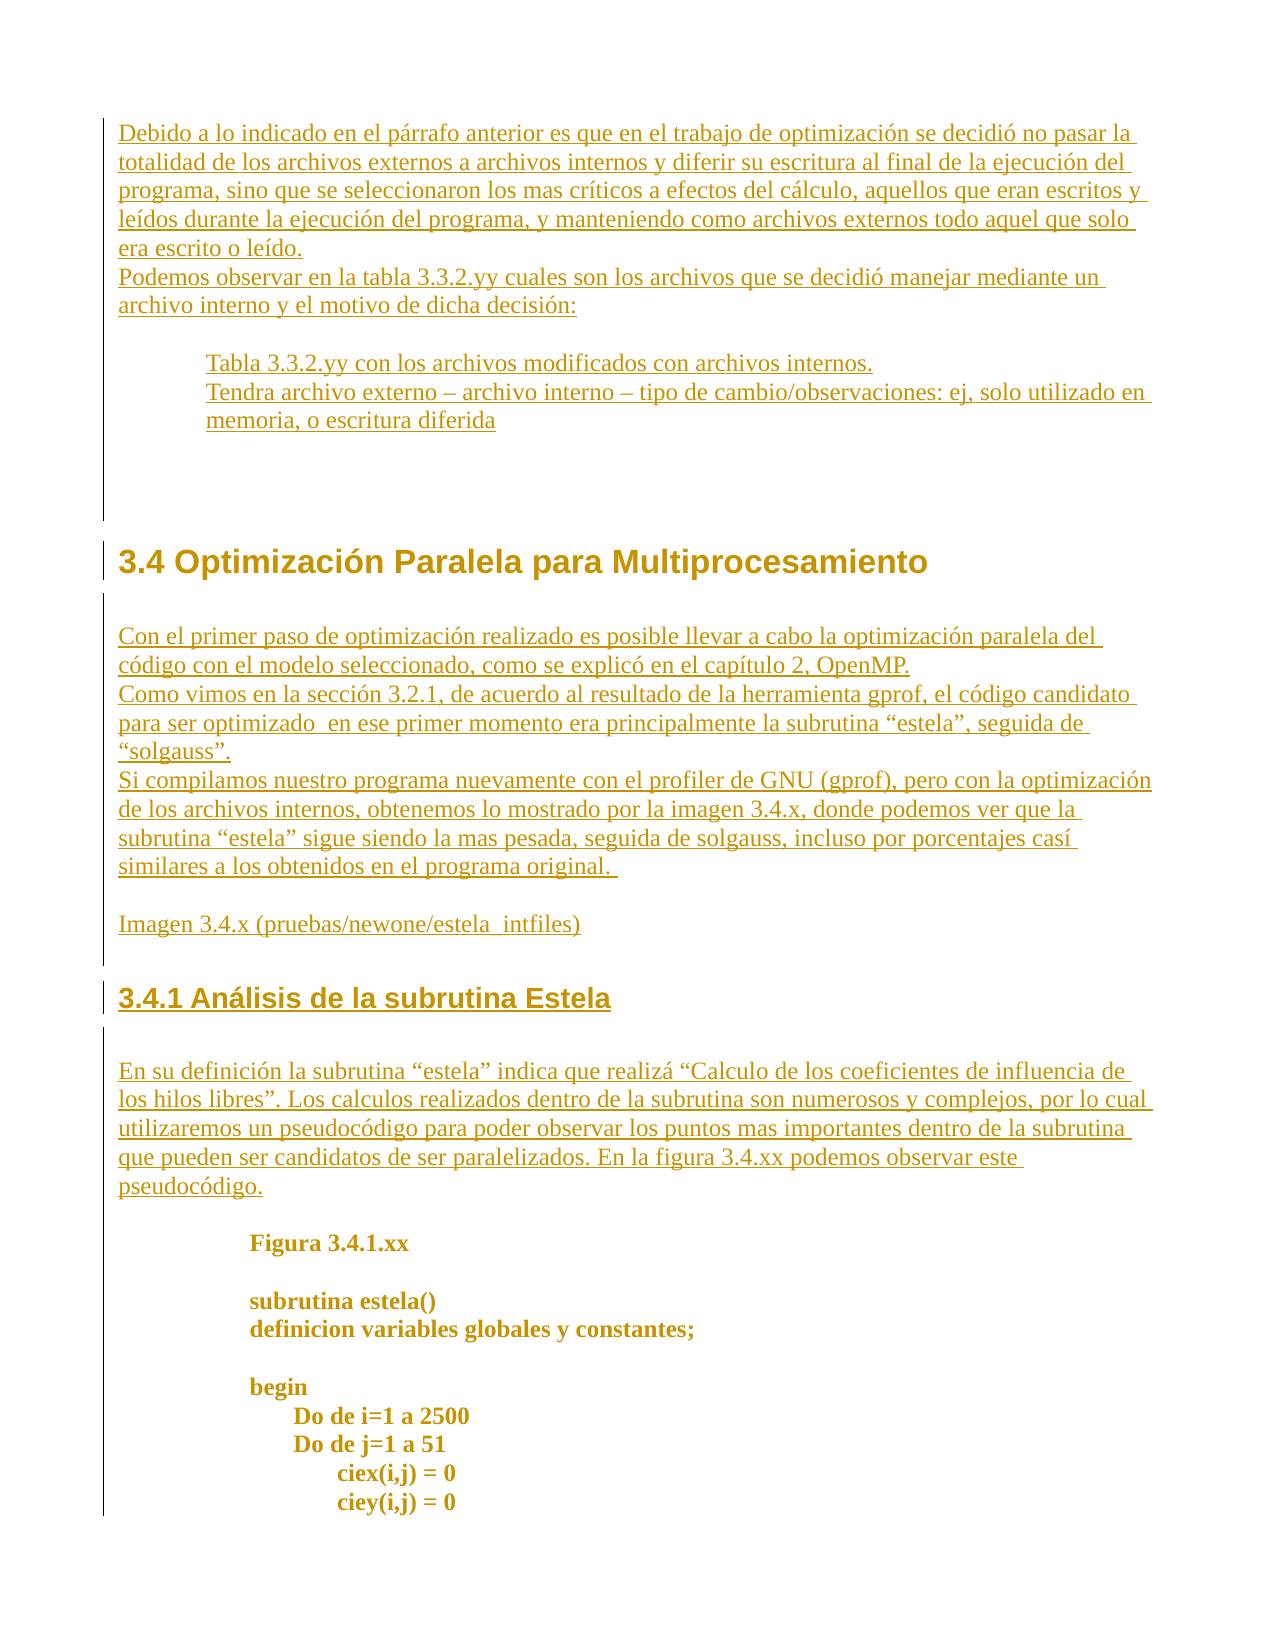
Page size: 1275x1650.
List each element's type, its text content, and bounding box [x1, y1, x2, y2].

subtitle 3.4.1 Análisis de la subrutina Estela [118, 981, 1157, 1014]
text Si compilamos nuestro programa nuevamente con el profiler de GNU (gprof), pero con la optimización de los archivos internos, obtenemos lo mostrado por la imagen 3.4.x, donde podemos ver que la subrutina “estela” sigue siendo la mas pesada, seguida de solgauss, incluso por porcentajes casí similares a los obtenidos en el programa original. [118, 765, 1157, 880]
text Podemos observar en la tabla 3.3.2.yy cuales son los archivos que se decidió manejar mediante un archivo interno y el motivo de dicha decisión: [118, 262, 1157, 319]
text Con el primer paso de optimización realizado es posible llevar a cabo la optimización paralela del código con el modelo seleccionado, como se explicó en el capítulo 2, OpenMP. [118, 621, 1157, 679]
text Tabla 3.3.2.yy con los archivos modificados con archivos internos. [206, 348, 1157, 377]
text Figura 3.4.1.xx [249, 1228, 1157, 1257]
subtitle 3.4 Optimización Paralela para Multiprocesamiento [118, 541, 1157, 580]
text ciex(i,j) = 0 [249, 1458, 1157, 1487]
text subrutina estela() [249, 1286, 1157, 1314]
text ciey(i,j) = 0 [249, 1487, 1157, 1516]
text Do de j=1 a 51 [249, 1429, 1157, 1458]
text Tendra archivo externo – archivo interno – tipo de cambio/observaciones: ej, solo utilizado en memoria, o escritura diferida [206, 377, 1157, 434]
text Debido a lo indicado en el párrafo anterior es que en el trabajo de optimización se decidió no pasar la totalidad de los archivos externos a archivos internos y diferir su escritura al final de la ejecución del programa, sino que se seleccionaron los mas críticos a efectos del cálculo, aquellos que eran escritos y leídos durante la ejecución del programa, y manteniendo como archivos externos todo aquel que solo era escrito o leído. [118, 118, 1157, 262]
text En su definición la subrutina “estela” indica que realizá “Calculo de los coeficientes de influencia de los hilos libres”. Los calculos realizados dentro de la subrutina son numerosos y complejos, por lo cual utilizaremos un pseudocódigo para poder observar los puntos mas importantes dentro de la subrutina que pueden ser candidatos de ser paralelizados. En la figura 3.4.xx podemos observar este pseudocódigo. [118, 1056, 1157, 1199]
text Como vimos en la sección 3.2.1, de acuerdo al resultado de la herramienta gprof, el código candidato para ser optimizado en ese primer momento era principalmente la subrutina “estela”, seguida de “solgauss”. [118, 679, 1157, 765]
text begin [249, 1372, 1157, 1401]
text definicion variables globales y constantes; [249, 1314, 1157, 1343]
text Do de i=1 a 2500 [249, 1401, 1157, 1429]
text Imagen 3.4.x (pruebas/newone/estela_intfiles) [118, 909, 1157, 938]
